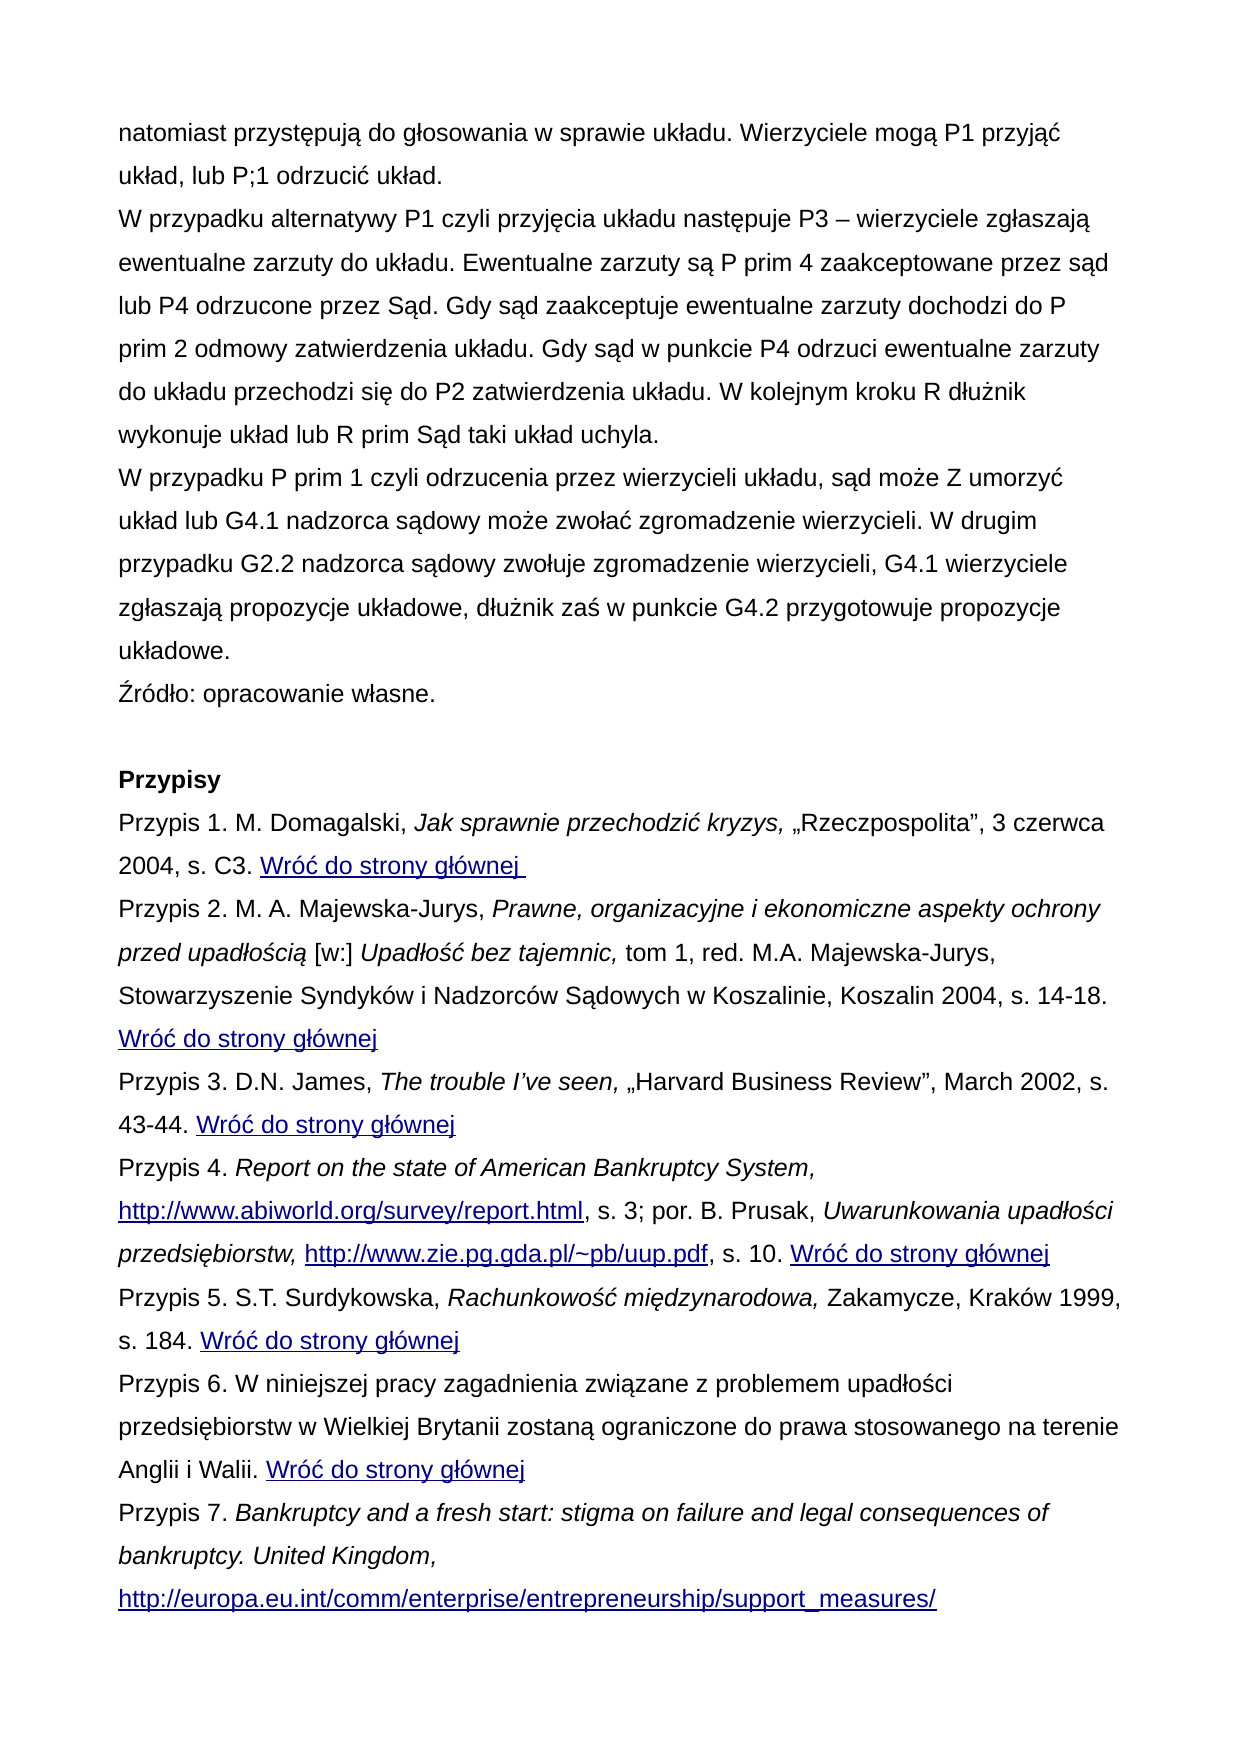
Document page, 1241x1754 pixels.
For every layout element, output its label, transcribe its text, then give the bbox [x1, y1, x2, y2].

subtitle Przypisy [118, 765, 1122, 794]
text Źródło: opracowanie własne. [118, 679, 1122, 707]
text W przypadku alternatywy P1 czyli przyjęcia układu następuje P3 – wierzyciele zgłaszają ewentualne zarzuty do układu. Ewentualne zarzuty są P prim 4 zaakceptowane przez sąd lub P4 odrzucone przez Sąd. Gdy sąd zaakceptuje ewentualne zarzuty dochodzi do P prim 2 odmowy zatwierdzenia układu. Gdy sąd w punkcie P4 odrzuci ewentualne zarzuty do układu przechodzi się do P2 zatwierdzenia układu. W kolejnym kroku R dłużnik wykonuje układ lub R prim Sąd taki układ uchyla. [118, 204, 1122, 449]
text natomiast przystępują do głosowania w sprawie układu. Wierzyciele mogą P1 przyjąć układ, lub P;1 odrzucić układ. [118, 118, 1122, 190]
text Przypis 5. S.T. Surdykowska, Rachunkowość międzynarodowa, Zakamycze, Kraków 1999, s. 184. Wróć do strony głównej [118, 1282, 1122, 1354]
text Przypis 3. D.N. James, The trouble I’ve seen, „Harvard Business Review”, March 2002, s. 43-44. Wróć do strony głównej [118, 1067, 1122, 1139]
text Przypis 7. Bankruptcy and a fresh start: stigma on failure and legal consequences of bankruptcy. United Kingdom, http://europa.eu.int/comm/enterprise/entrepreneurship/support_measures/ [118, 1498, 1122, 1613]
text Przypis 4. Report on the state of American Bankruptcy System, http://www.abiworld.org/survey/report.html, s. 3; por. B. Prusak, Uwarunkowania upadłości przedsiębiorstw, http://www.zie.pg.gda.pl/~pb/uup.pdf, s. 10. Wróć do strony głównej [118, 1153, 1122, 1268]
text Przypis 2. M. A. Majewska-Jurys, Prawne, organizacyjne i ekonomiczne aspekty ochrony przed upadłością [w:] Upadłość bez tajemnic, tom 1, red. M.A. Majewska-Jurys, Stowarzyszenie Syndyków i Nadzorców Sądowych w Koszalinie, Koszalin 2004, s. 14-18. Wróć do strony głównej [118, 894, 1122, 1052]
text W przypadku P prim 1 czyli odrzucenia przez wierzycieli układu, sąd może Z umorzyć układ lub G4.1 nadzorca sądowy może zwołać zgromadzenie wierzycieli. W drugim przypadku G2.2 nadzorca sądowy zwołuje zgromadzenie wierzycieli, G4.1 wierzyciele zgłaszają propozycje układowe, dłużnik zaś w punkcie G4.2 przygotowuje propozycje układowe. [118, 463, 1122, 664]
text Przypis 6. W niniejszej pracy zagadnienia związane z problemem upadłości przedsiębiorstw w Wielkiej Brytanii zostaną ograniczone do prawa stosowanego na terenie Anglii i Walii. Wróć do strony głównej [118, 1369, 1122, 1484]
text Przypis 1. M. Domagalski, Jak sprawnie przechodzić kryzys, „Rzeczpospolita”, 3 czerwca 2004, s. C3. Wróć do strony głównej [118, 808, 1122, 880]
